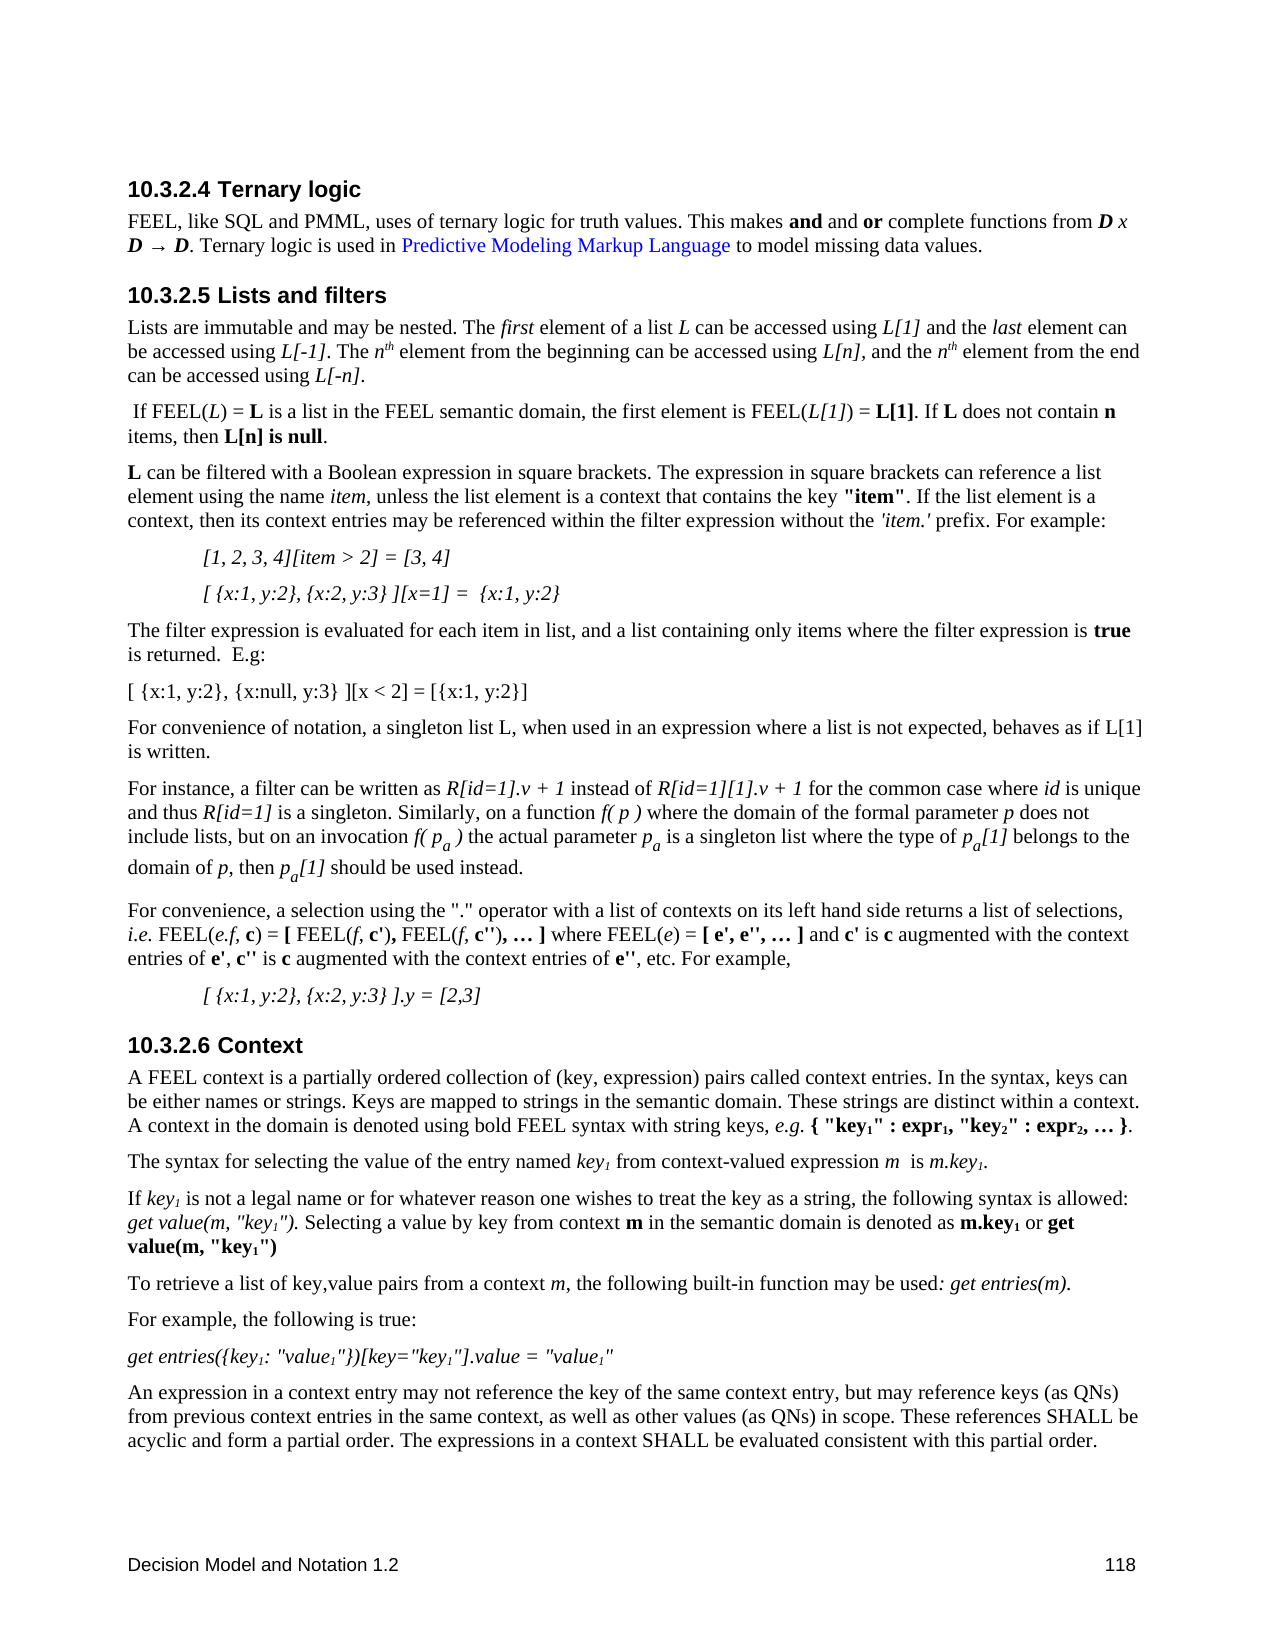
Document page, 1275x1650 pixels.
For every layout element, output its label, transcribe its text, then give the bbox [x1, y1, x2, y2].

subtitle Lists and filters [127, 282, 1147, 308]
text An expression in a context entry may not reference the key of the same context entry, but may reference keys (as QNs) from previous context entries in the same context, as well as other values (as QNs) in scope. These references SHALL be acyclic and form a partial order. The expressions in a context SHALL be evaluated consistent with this partial order. [127, 1380, 1147, 1452]
text Lists are immutable and may be nested. The first element of a list L can be accessed using L[1] and the last element can be accessed using L[-1]. The nth element from the beginning can be accessed using L[n], and the nth element from the end can be accessed using L[-n]. [127, 315, 1147, 387]
text For example, the following is true: [127, 1307, 1147, 1331]
text FEEL, like SQL and PMML, uses of ternary logic for truth values. This makes and and or complete functions from D x D → D. Ternary logic is used in Predictive Modeling Markup Language to model missing data values. [127, 209, 1147, 257]
text To retrieve a list of key,value pairs from a context m, the following built-in function may be used: get entries(m). [127, 1271, 1147, 1294]
text For instance, a filter can be written as R[id=1].v + 1 instead of R[id=1][1].v + 1 for the common case where id is unique and thus R[id=1] is a singleton. Similarly, on a function f( p ) where the domain of the formal parameter p does not include lists, but on an invocation f( pa ) the actual parameter pa is a singleton list where the type of pa[1] belongs to the domain of p, then pa[1] should be used instead. [127, 776, 1147, 886]
text [ {x:1, y:2}, {x:2, y:3} ][x=1] = {x:1, y:2} [127, 581, 1147, 605]
subtitle Ternary logic [127, 176, 1147, 203]
text For convenience of notation, a singleton list L, when used in an expression where a list is not expected, behaves as if L[1] is written. [127, 715, 1147, 763]
text If FEEL(L) = L is a list in the FEEL semantic domain, the first element is FEEL(L[1]) = L[1]. If L does not contain n items, then L[n] is null. [127, 399, 1147, 448]
text For convenience, a selection using the "." operator with a list of contexts on its left hand side returns a list of selections, i.e. FEEL(e.f, c) = [ FEEL(f, c'), FEEL(f, c''), … ] where FEEL(e) = [ e', e'', … ] and c' is c augmented with the context entries of e', c'' is c augmented with the context entries of e'', etc. For example, [127, 898, 1147, 970]
subtitle Context [127, 1032, 1147, 1058]
text get entries({key1: "value1"})[key="key1"].value = "value1" [127, 1344, 1147, 1368]
text The filter expression is evaluated for each item in list, and a list containing only items where the filter expression is true is returned. E.g: [127, 618, 1147, 666]
text [1, 2, 3, 4][item > 2] = [3, 4] [127, 545, 1147, 569]
text A FEEL context is a partially ordered collection of (key, expression) pairs called context entries. In the syntax, keys can be either names or strings. Keys are mapped to strings in the semantic domain. These strings are distinct within a context. A context in the domain is denoted using bold FEEL syntax with string keys, e.g. { "key1" : expr1, "key2" : expr2, … }. [127, 1064, 1147, 1137]
text The syntax for selecting the value of the entry named key1 from context-valued expression m is m.key1. [127, 1149, 1147, 1173]
text [ {x:1, y:2}, {x:2, y:3} ].y = [2,3] [127, 983, 1147, 1007]
text If key1 is not a legal name or for whatever reason one wishes to treat the key as a string, the following syntax is allowed: get value(m, "key1"). Selecting a value by key from context m in the semantic domain is denoted as m.key1 or get value(m, "key1") [127, 1186, 1147, 1258]
text L can be filtered with a Boolean expression in square brackets. The expression in square brackets can reference a list element using the name item, unless the list element is a context that contains the key "item". If the list element is a context, then its context entries may be referenced within the filter expression without the 'item.' prefix. For example: [127, 460, 1147, 532]
text [ {x:1, y:2}, {x:null, y:3} ][x < 2] = [{x:1, y:2}] [127, 678, 1147, 703]
